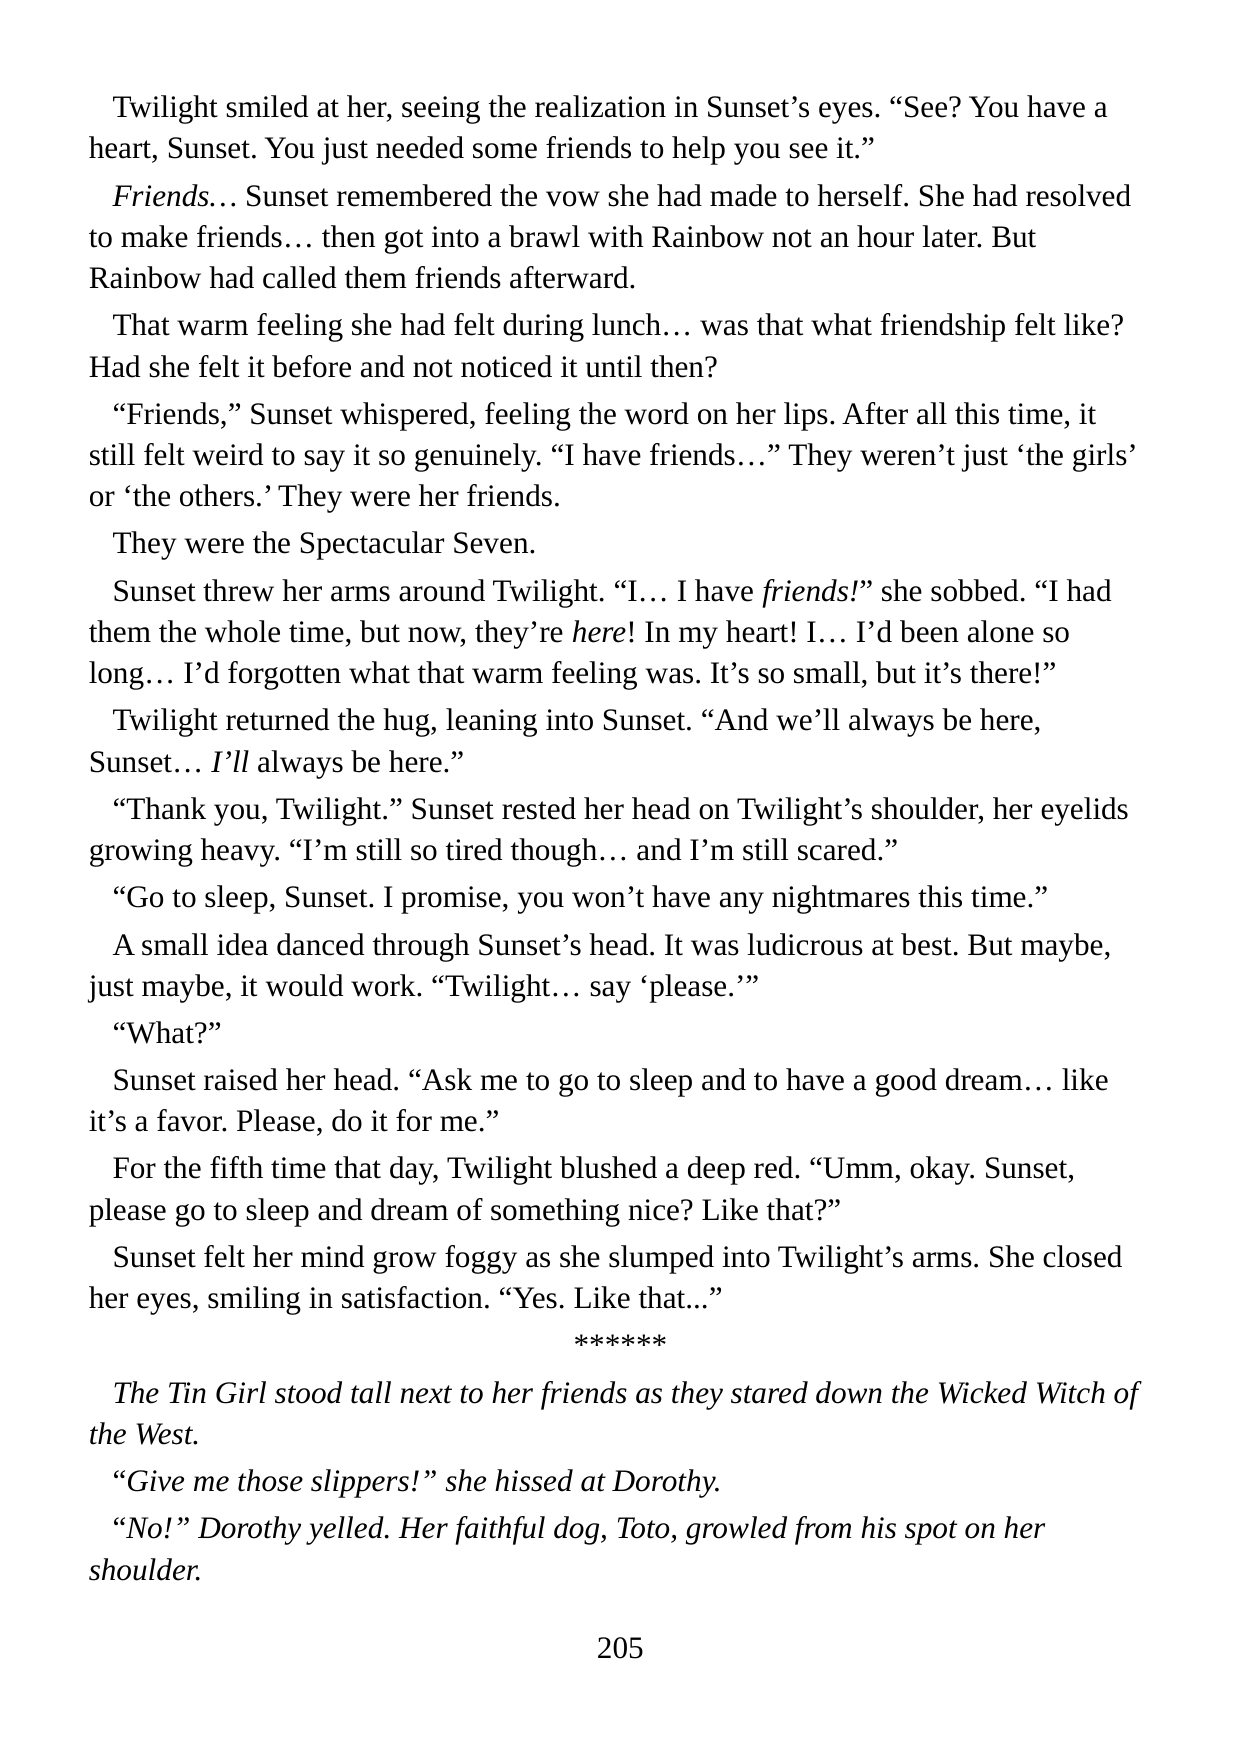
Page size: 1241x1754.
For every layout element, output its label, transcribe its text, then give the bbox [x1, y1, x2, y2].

text Sunset felt her mind grow foggy as she slumped into Twilight’s arms. She closed her eyes, smiling in satisfaction. “Yes. Like that...” [88, 1238, 1152, 1315]
text “Give me those slippers!” she hissed at Dorothy. [88, 1462, 1152, 1498]
text “What?” [88, 1014, 1152, 1050]
text For the fifth time that day, Twilight blushed a deep red. “Umm, okay. Sunset, please go to sleep and dream of something nice? Like that?” [88, 1150, 1152, 1227]
text “No!” Dorothy yelled. Her faithful dog, Toto, growled from his spot on her shoulder. [88, 1509, 1152, 1587]
text Twilight returned the hug, leaning into Sunset. “And we’ll always be here, Sunset… I’ll always be here.” [88, 702, 1152, 779]
text The Tin Girl stood tall next to her friends as they stared down the Wicked Witch of the West. [88, 1374, 1152, 1451]
text Friends… Sunset remembered the vow she had made to herself. She had resolved to make friends… then got into a brawl with Rainbow not an hour later. But Rainbow had called them friends afterward. [88, 177, 1152, 295]
text “Friends,” Sunset whispered, feeling the word on her lips. After all this time, it still felt weird to say it so genuinely. “I have friends…” They weren’t just ‘the girls’ or ‘the others.’ They were her friends. [88, 395, 1152, 513]
text “Thank you, Twilight.” Sunset rested her head on Twilight’s shoulder, her eyelids growing heavy. “I’m still so tired though… and I’m still scared.” [88, 790, 1152, 867]
text Sunset threw her arms around Twilight. “I… I have friends!” she sobbed. “I had them the whole time, but now, they’re here! In my heart! I… I’d been alone so long… I’d forgotten what that warm feeling was. It’s so small, but it’s there!” [88, 572, 1152, 690]
text Sunset raised her head. “Ask me to go to sleep and to have a good dream… like it’s a favor. Please, do it for me.” [88, 1061, 1152, 1138]
text ****** [88, 1327, 1152, 1363]
text Twilight smiled at her, seeing the realization in Sunset’s eyes. “See? You have a heart, Sunset. You just needed some friends to help you see it.” [88, 88, 1152, 166]
text They were the Spectacular Seven. [88, 525, 1152, 561]
text A small idea danced through Sunset’s head. It was ludicrous at best. But maybe, just maybe, it would work. “Twilight… say ‘please.’” [88, 926, 1152, 1003]
text That warm feeling she had felt during lunch… was that what friendship felt like? Had she felt it before and not noticed it until then? [88, 307, 1152, 384]
text “Go to sleep, Sunset. I promise, you won’t have any nightmares this time.” [88, 878, 1152, 914]
